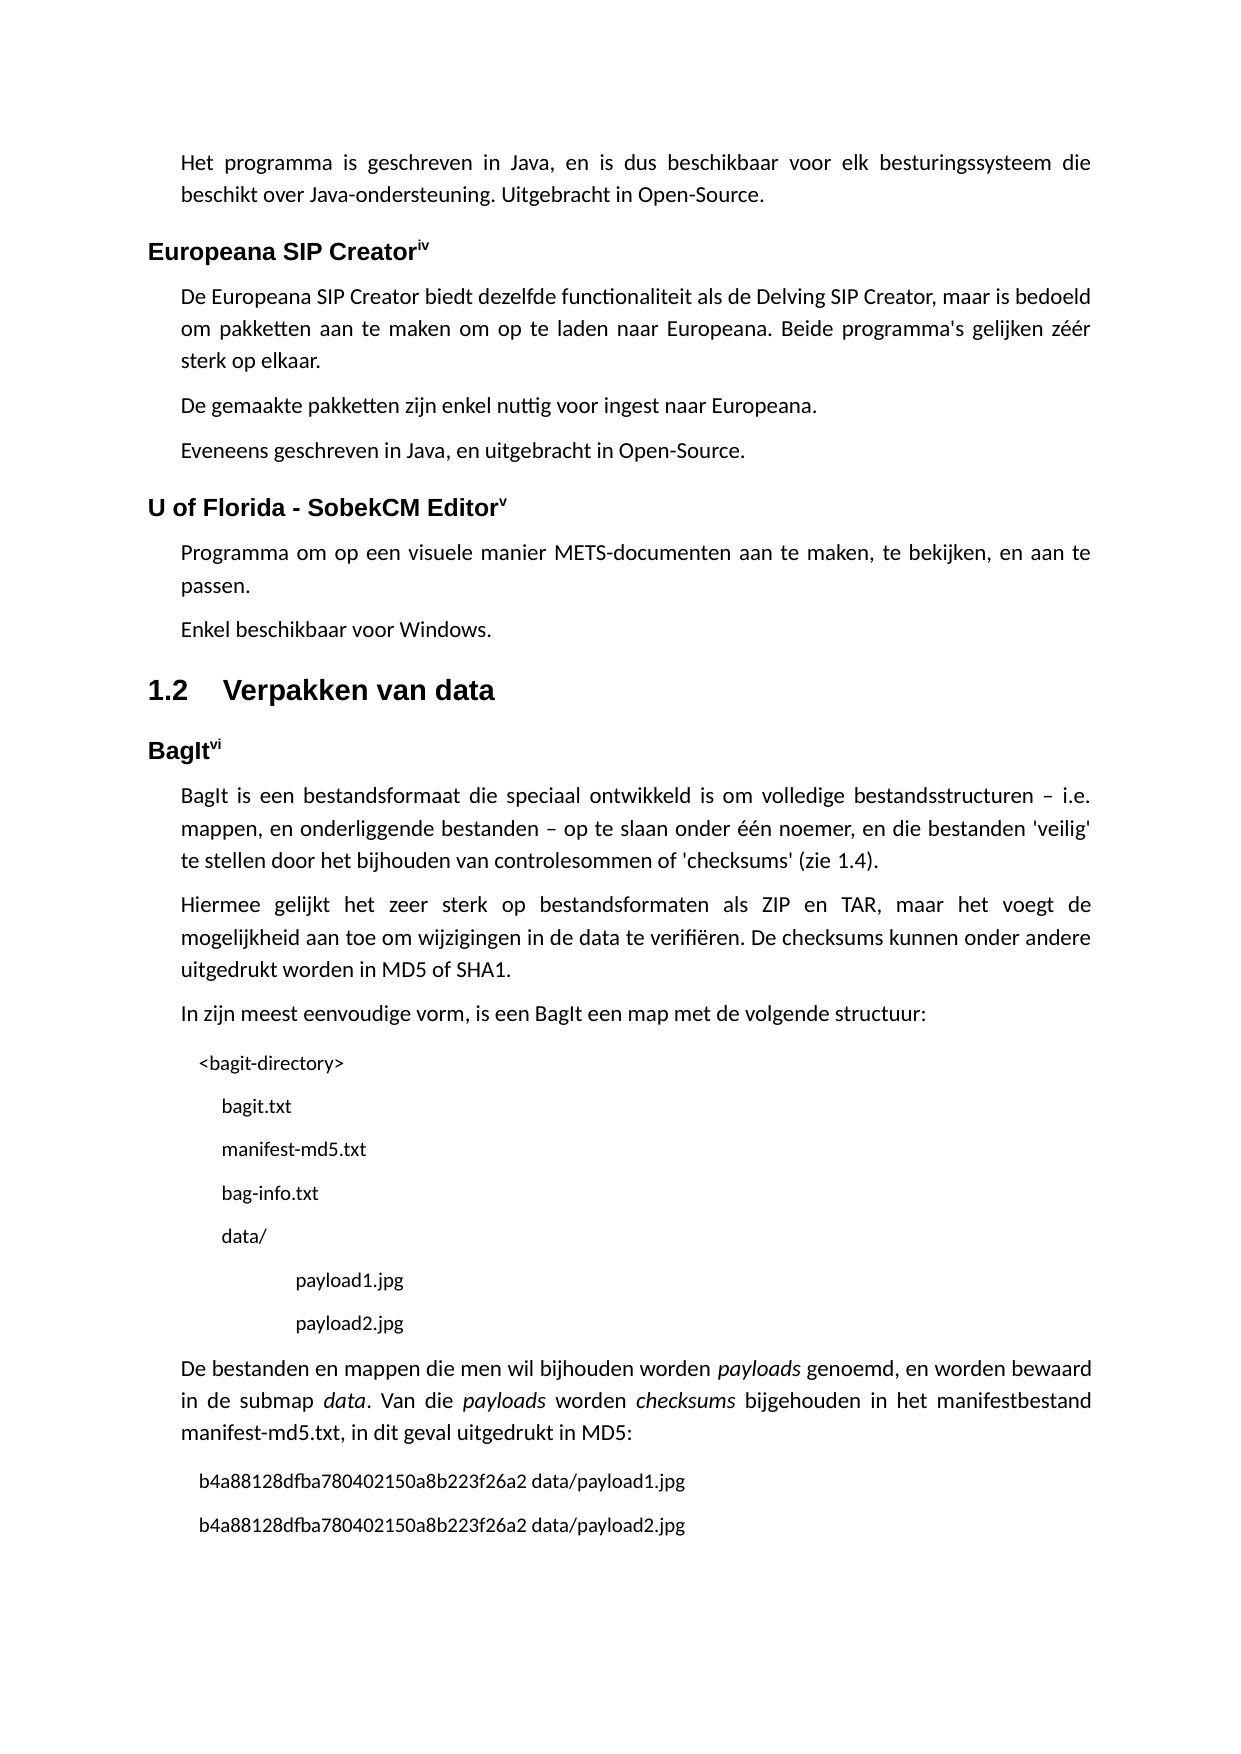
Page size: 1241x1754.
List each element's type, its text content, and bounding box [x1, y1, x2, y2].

text data/ [199, 1223, 1093, 1249]
text manifest-md5.txt [199, 1137, 1093, 1162]
text payload1.jpg [199, 1267, 1093, 1292]
subtitle BagIt [148, 736, 1093, 765]
text Programma om op een visuele manier METS-documenten aan te maken, te bekijken, en aan te passen. [181, 538, 1093, 599]
text Hiermee gelijkt het zeer sterk op bestandsformaten als ZIP en TAR, maar het voegt de mogelijkheid aan toe om wijzigingen in de data te verifiëren. De checksums kunnen onder andere uitgedrukt worden in MD5 of SHA1. [181, 891, 1093, 983]
text b4a88128dfba780402150a8b223f26a2 data/payload1.jpg [199, 1468, 1093, 1494]
subtitle U of Florida - SobekCM Editor [148, 493, 1093, 522]
text Eveneens geschreven in Java, en uitgebracht in Open-Source. [181, 436, 1093, 464]
text De Europeana SIP Creator biedt dezelfde functionaliteit als de Delving SIP Creator, maar is bedoeld om pakketten aan te maken om op te laden naar Europeana. Beide programma's gelijken zéér sterk op elkaar. [181, 282, 1093, 375]
text bag-info.txt [199, 1180, 1093, 1206]
subtitle Europeana SIP Creator [148, 237, 1093, 266]
text De bestanden en mappen die men wil bijhouden worden payloads genoemd, en worden bewaard in de submap data. Van die payloads worden checksums bijgehouden in het manifestbestand manifest-md5.txt, in dit geval uitgedrukt in MD5: [181, 1354, 1093, 1446]
subtitle Verpakken van data [148, 673, 1093, 706]
text Enkel beschikbaar voor Windows. [181, 615, 1093, 643]
text BagIt is een bestandsformaat die speciaal ontwikkeld is om volledige bestandsstructuren – i.e. mappen, en onderliggende bestanden – op te slaan onder één noemer, en die bestanden 'veilig' te stellen door het bijhouden van controlesommen of 'checksums' (zie 1.4). [181, 781, 1093, 874]
text <bagit-directory> [199, 1050, 1093, 1075]
text payload2.jpg [199, 1310, 1093, 1336]
text Het programma is geschreven in Java, en is dus beschikbaar voor elk besturingssysteem die beschikt over Java-ondersteuning. Uitgebracht in Open-Source. [181, 148, 1093, 208]
text bagit.txt [199, 1093, 1093, 1119]
text In zijn meest eenvoudige vorm, is een BagIt een map met de volgende structuur: [181, 999, 1093, 1028]
text b4a88128dfba780402150a8b223f26a2 data/payload2.jpg [199, 1512, 1093, 1537]
text De gemaakte pakketten zijn enkel nuttig voor ingest naar Europeana. [181, 391, 1093, 419]
